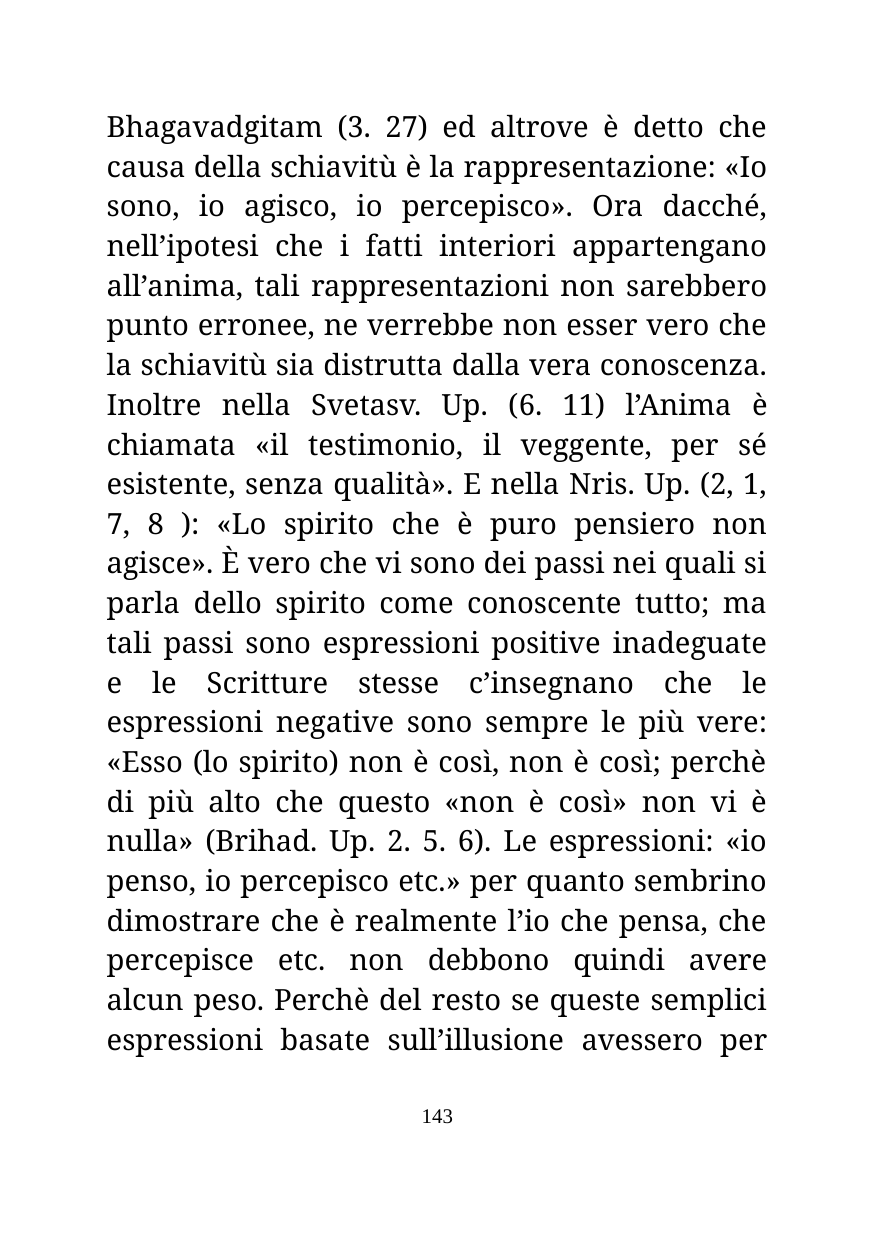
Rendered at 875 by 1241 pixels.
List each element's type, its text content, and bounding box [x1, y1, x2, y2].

text Bhagavadgitam (3. 27) ed altrove è detto che causa della schiavitù è la rappresentazione: «Io sono, io agisco, io percepisco». Ora dacché, nell’ipotesi che i fatti interiori appartengano all’anima, tali rappresentazioni non sarebbero punto erronee, ne verrebbe non esser vero che la schiavitù sia distrutta dalla vera conoscenza. Inoltre nella Svetasv. Up. (6. 11) l’Anima è chiamata «il testimonio, il veggente, per sé esistente, senza qualità». E nella Nris. Up. (2, 1, 7, 8 ): «Lo spirito che è puro pensiero non agisce». È vero che vi sono dei passi nei quali si parla dello spirito come conoscente tutto; ma tali passi sono espressioni positive inadeguate e le Scritture stesse c’insegnano che le espressioni negative sono sempre le più vere: «Esso (lo spirito) non è così, non è così; perchè di più alto che questo «non è così» non vi è nulla» (Brihad. Up. 2. 5. 6). Le espressioni: «io penso, io percepisco etc.» per quanto sembrino dimostrare che è realmente l’io che pensa, che percepisce etc. non debbono quindi avere alcun peso. Perchè del resto se queste semplici espressioni basate sull’illusione avessero per [106, 106, 768, 1059]
